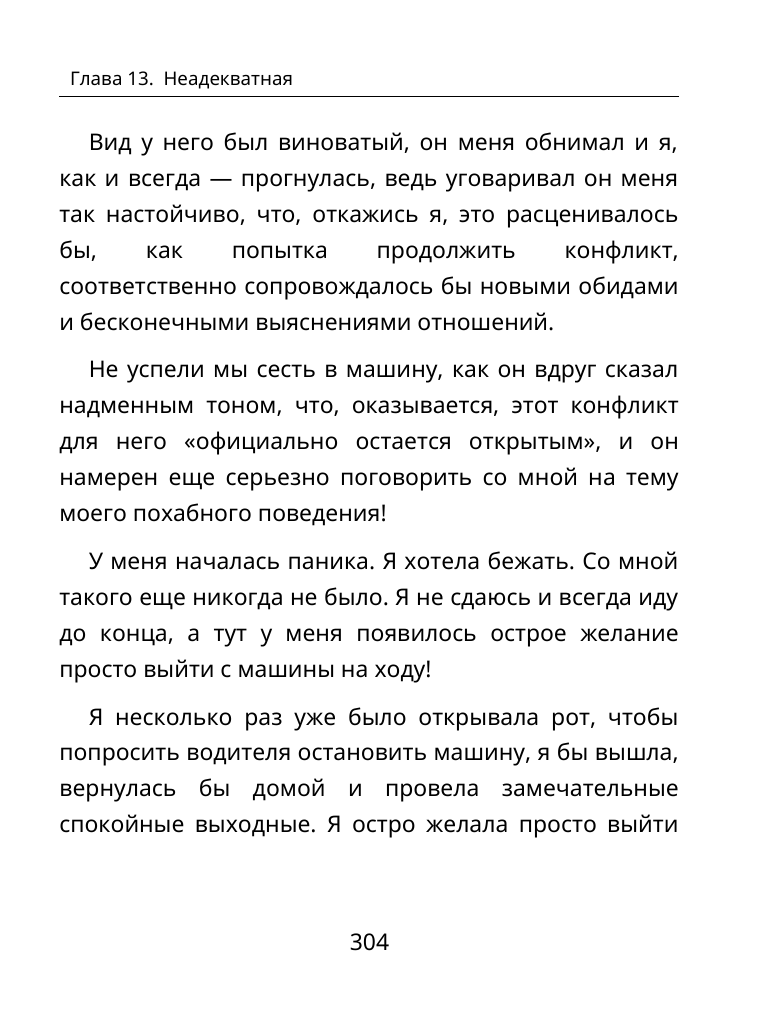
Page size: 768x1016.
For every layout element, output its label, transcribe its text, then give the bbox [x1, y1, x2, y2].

text Не успели мы сесть в машину, как он вдруг сказал надменным тоном, что, оказывается, этот конфликт для него «официально остается открытым», и он намерен еще серьезно поговорить со мной на тему моего похабного поведения! [59, 353, 679, 528]
text У меня началась паника. Я хотела бежать. Со мной такого еще никогда не было. Я не сдаюсь и всегда иду до конца, а тут у меня появилось острое желание просто выйти с машины на ходу! [59, 545, 679, 684]
text Я несколько раз уже было открывала рот, чтобы попросить водителя остановить машину, я бы вышла, вернулась бы домой и провела замечательные спокойные выходные. Я остро желала просто выйти [59, 700, 679, 839]
text Вид у него был виноватый, он меня обнимал и я, как и всегда — прогнулась, ведь уговаривал он меня так настойчиво, что, откажись я, это расценивалось бы, как попытка продолжить конфликт, соответственно сопровождалось бы новыми обидами и бесконечными выяснениями отношений. [59, 126, 679, 337]
